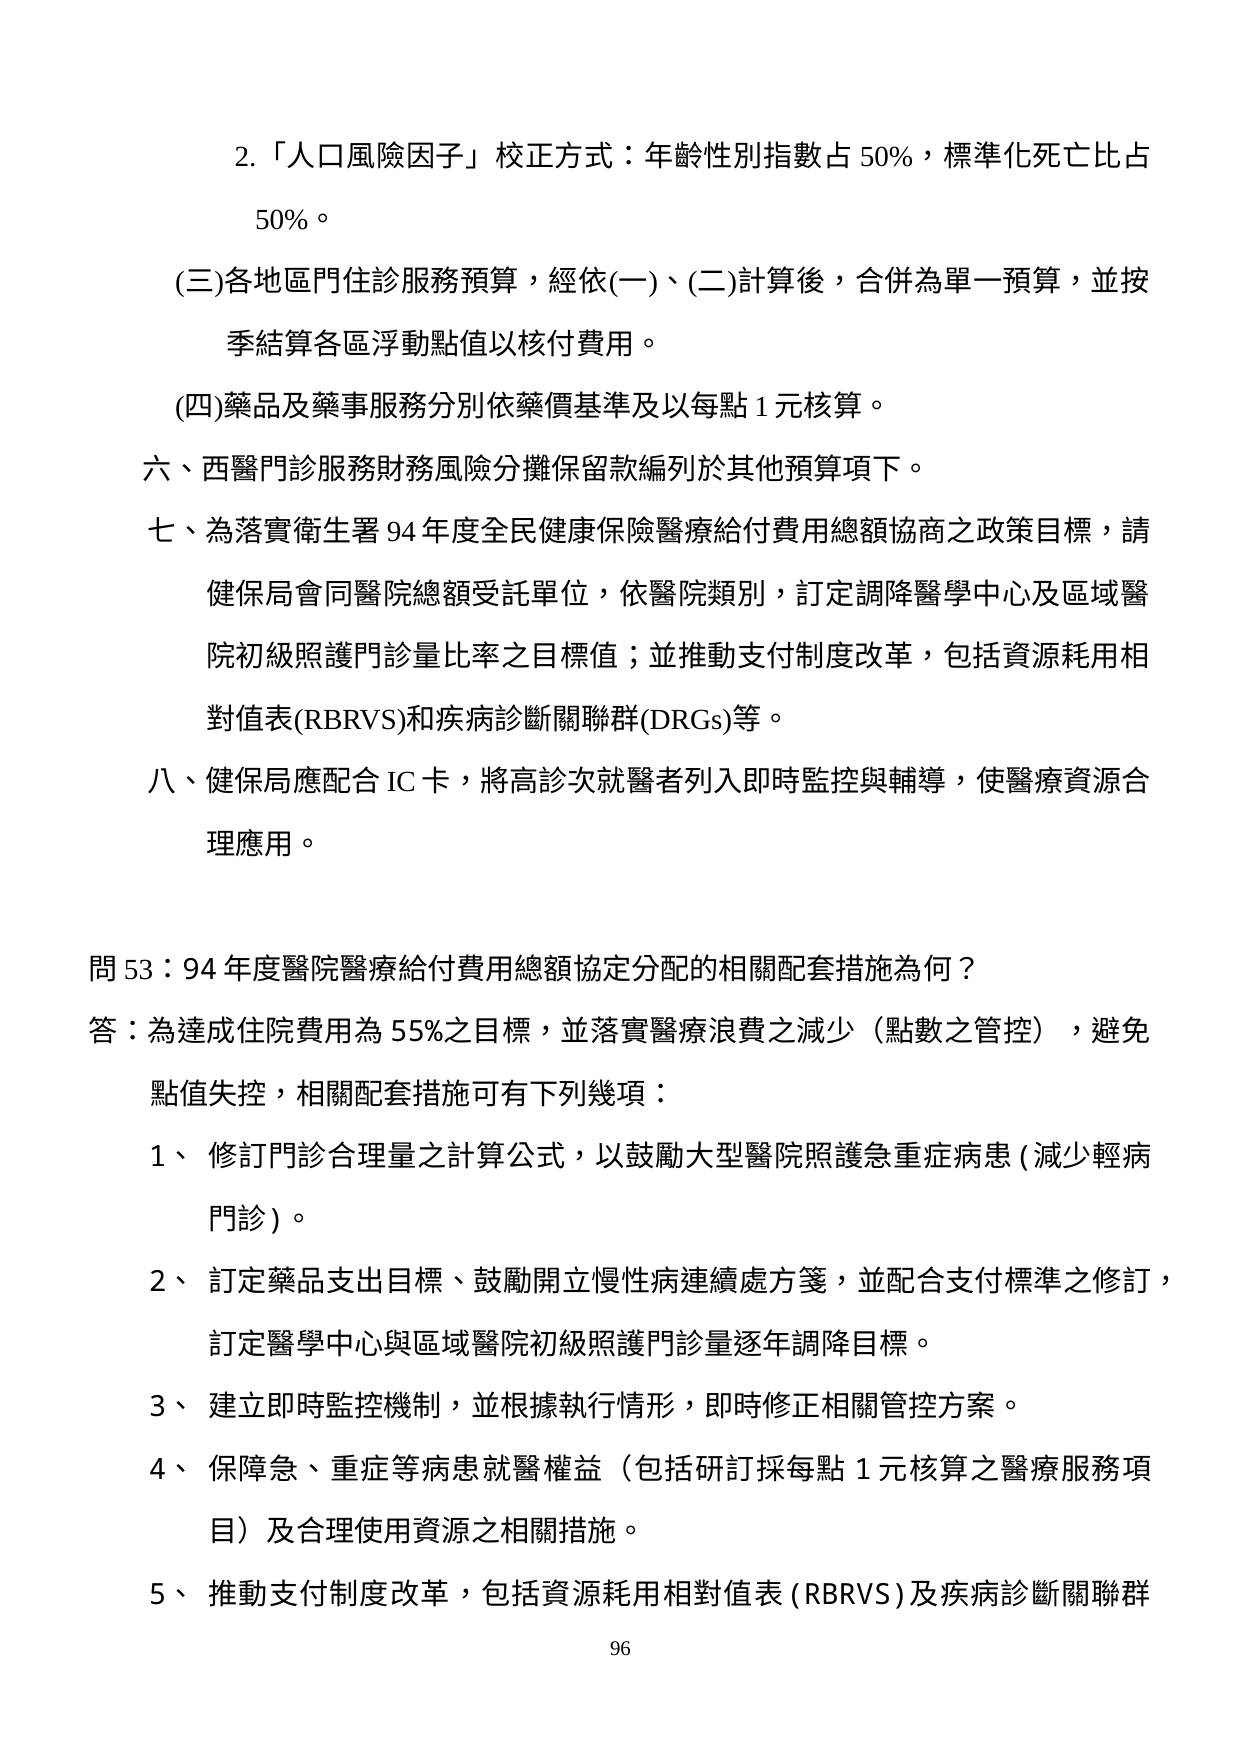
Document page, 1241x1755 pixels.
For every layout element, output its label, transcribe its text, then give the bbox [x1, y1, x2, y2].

list 修訂門診合理量之計算公式，以鼓勵大型醫院照護急重症病患(減少輕病門診)。 [148, 1112, 1152, 1237]
list 推動支付制度改革，包括資源耗用相對值表(RBRVS)及疾病診斷關聯群 [148, 1550, 1152, 1612]
text 2.「人口風險因子」校正方式：年齡性別指數占50%，標準化死亡比占50%。 [234, 112, 1152, 237]
text 問53：94年度醫院醫療給付費用總額協定分配的相關配套措施為何？ [89, 925, 1152, 987]
text 答：為達成住院費用為55%之目標，並落實醫療浪費之減少（點數之管控），避免點值失控，相關配套措施可有下列幾項： [89, 987, 1152, 1112]
text (四)藥品及藥事服務分別依藥價基準及以每點1元核算。 [175, 362, 1152, 425]
text 八、健保局應配合IC卡，將高診次就醫者列入即時監控與輔導，使醫療資源合理應用。 [147, 737, 1152, 862]
text 六、西醫門診服務財務風險分攤保留款編列於其他預算項下。 [143, 425, 1152, 487]
list 建立即時監控機制，並根據執行情形，即時修正相關管控方案。 [148, 1362, 1152, 1425]
text (三)各地區門住診服務預算，經依(一)、(二)計算後，合併為單一預算，並按季結算各區浮動點值以核付費用。 [175, 237, 1152, 362]
text 七、為落實衛生署94年度全民健康保險醫療給付費用總額協商之政策目標，請健保局會同醫院總額受託單位，依醫院類別，訂定調降醫學中心及區域醫院初級照護門診量比率之目標值；並推動支付制度改革，包括資源耗用相對值表(RBRVS)和疾病診斷關聯群(DRGs)等。 [147, 487, 1152, 737]
list 保障急、重症等病患就醫權益（包括研訂採每點1元核算之醫療服務項目）及合理使用資源之相關措施。 [148, 1425, 1152, 1550]
list 訂定藥品支出目標、鼓勵開立慢性病連續處方箋，並配合支付標準之修訂，訂定醫學中心與區域醫院初級照護門診量逐年調降目標。 [148, 1237, 1152, 1362]
